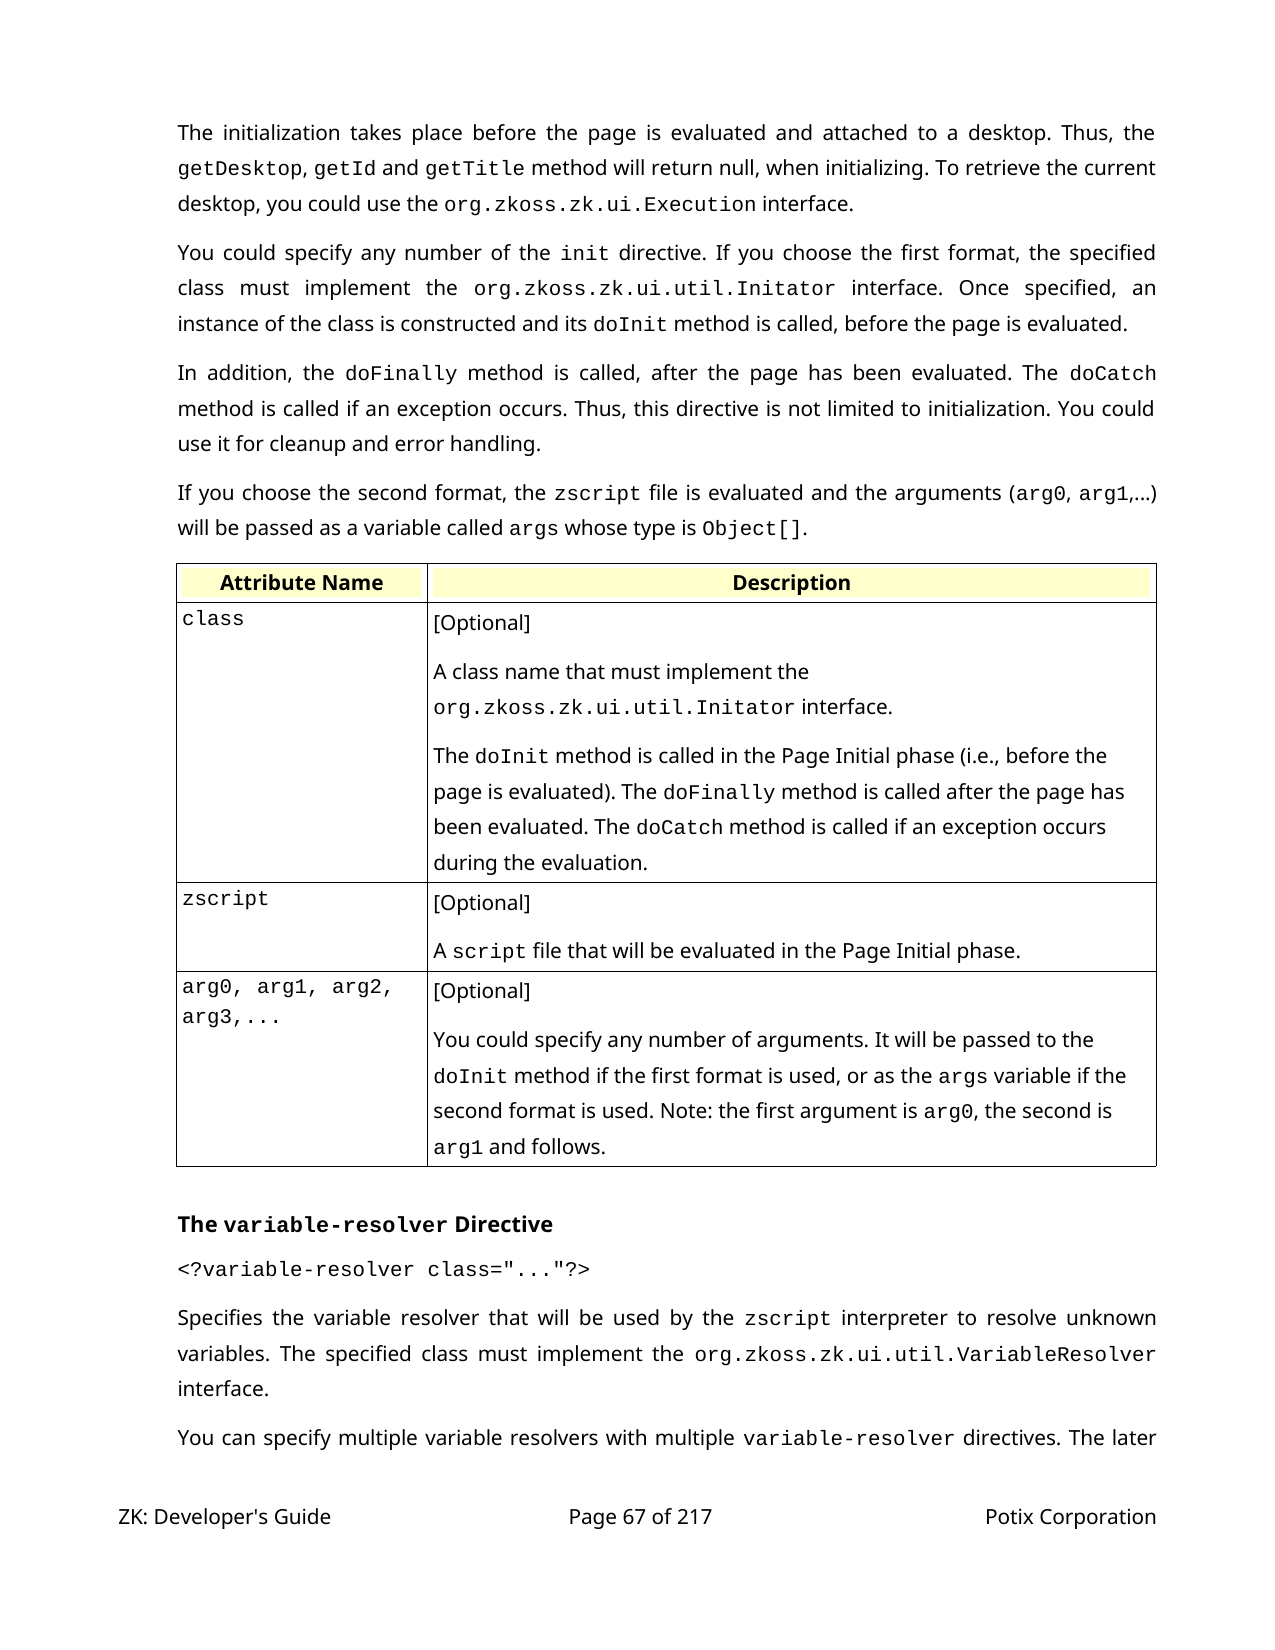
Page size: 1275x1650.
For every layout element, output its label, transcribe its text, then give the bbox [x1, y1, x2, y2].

table_cell [Optional] You could specify any number of arguments. It will be passed to the doInit method if the first format is used, or as the args variable if the second format is used. Note: the first argument is arg0, the second is arg1 and follows. [428, 972, 1156, 1166]
text <?variable-resolver class="..."?> [177, 1259, 1157, 1283]
text The initialization takes place before the page is evaluated and attached to a desktop. Thus, the getDesktop, getId and getTitle method will return null, when initializing. To retrieve the current desktop, you could use the org.zkoss.zk.ui.Execution interface. [177, 118, 1157, 217]
text If you choose the second format, the zscript file is evaluated and the arguments (arg0, arg1,...) will be passed as a variable called args whose type is Object[]. [177, 478, 1157, 542]
text You could specify any number of the init directive. If you choose the first format, the specified class must implement the org.zkoss.zk.ui.util.Initator interface. Once specified, an instance of the class is constructed and its doInit method is called, before the page is evaluated. [177, 238, 1157, 338]
table_header Description [428, 564, 1156, 602]
table_cell zscript [177, 883, 427, 971]
text Specifies the variable resolver that will be used by the zscript interpreter to resolve unknown variables. The specified class must implement the org.zkoss.zk.ui.util.VariableResolver interface. [177, 1303, 1157, 1403]
table_cell [Optional] A script file that will be evaluated in the Page Initial phase. [428, 883, 1156, 971]
table_cell [Optional] A class name that must implement the org.zkoss.zk.ui.util.Initator interface. The doInit method is called in the Page Initial phase (i.e., before the page is evaluated). The doFinally method is called after the page has been evaluated. The doCatch method is called if an exception occurs during the evaluation. [428, 603, 1156, 882]
text In addition, the doFinally method is called, after the page has been evaluated. The doCatch method is called if an exception occurs. Thus, this directive is not limited to initialization. You could use it for cleanup and error handling. [177, 358, 1157, 457]
subtitle The variable-resolver Directive [177, 1209, 1157, 1239]
table_cell class [177, 603, 427, 882]
table_cell arg0, arg1, arg2, arg3,... [177, 972, 427, 1166]
table_header Attribute Name [177, 564, 427, 602]
text You can specify multiple variable resolvers with multiple variable-resolver directives. The later [177, 1423, 1157, 1452]
